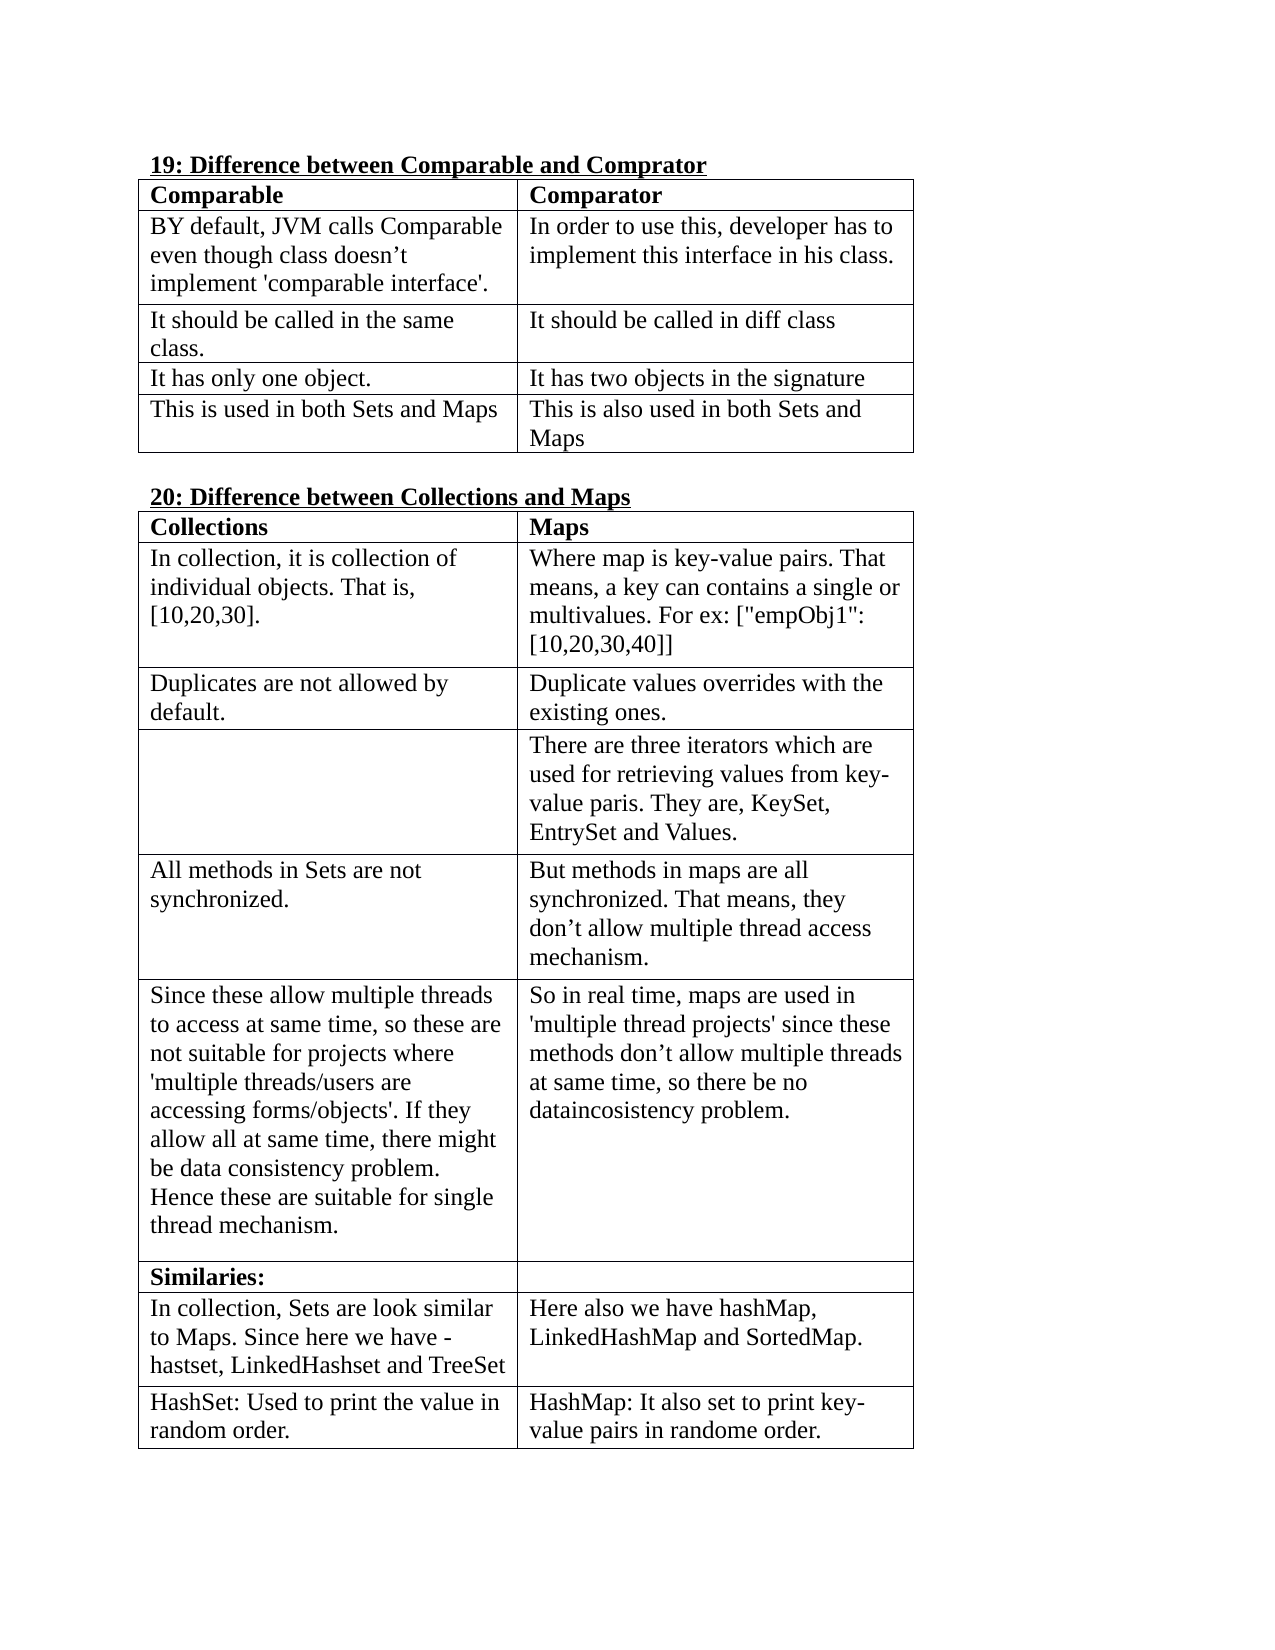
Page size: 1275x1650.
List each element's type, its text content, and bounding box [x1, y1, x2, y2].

table_cell Similaries: [139, 1262, 517, 1292]
table_cell It should be called in the same class. [139, 305, 517, 362]
table_cell In order to use this, developer has to implement this interface in his class. [518, 211, 913, 304]
table_cell HashMap: It also set to print key-value pairs in randome order. [518, 1387, 913, 1448]
table_cell In collection, it is collection of individual objects. That is, [10,20,30]. [139, 543, 517, 667]
table_cell This is used in both Sets and Maps [139, 395, 517, 452]
table_header Collections [139, 512, 517, 542]
table_cell It should be called in diff class [518, 305, 913, 362]
table_header Comparator [518, 180, 913, 210]
table_cell [518, 1262, 913, 1292]
table_cell Where map is key-value pairs. That means, a key can contains a single or multivalues. For ex: ["empObj1":[10,20,30,40]] [518, 543, 913, 667]
text 20: Difference between Collections and Maps [150, 482, 1125, 511]
table_cell Here also we have hashMap, LinkedHashMap and SortedMap. [518, 1293, 913, 1386]
table_cell HashSet: Used to print the value in random order. [139, 1387, 517, 1448]
table_cell In collection, Sets are look similar to Maps. Since here we have -hastset, LinkedHashset and TreeSet [139, 1293, 517, 1386]
table_cell Duplicate values overrides with the existing ones. [518, 668, 913, 729]
table_cell So in real time, maps are used in 'multiple thread projects' since these methods don’t allow multiple threads at same time, so there be no dataincosistency problem. [518, 980, 913, 1261]
table_cell Duplicates are not allowed by default. [139, 668, 517, 729]
table_cell BY default, JVM calls Comparable even though class doesn’t implement 'comparable interface'. [139, 211, 517, 304]
text 19: Difference between Comparable and Comprator [150, 150, 1125, 179]
table_cell Since these allow multiple threads to access at same time, so these are not suitable for projects where 'multiple threads/users are accessing forms/objects'. If they allow all at same time, there might be data consistency problem. Hence these are suitable for single thread mechanism. [139, 980, 517, 1261]
table_cell But methods in maps are all synchronized. That means, they don’t allow multiple thread access mechanism. [518, 855, 913, 979]
table_cell All methods in Sets are not synchronized. [139, 855, 517, 979]
table_cell There are three iterators which are used for retrieving values from key-value paris. They are, KeySet, EntrySet and Values. [518, 730, 913, 854]
table_cell This is also used in both Sets and Maps [518, 395, 913, 452]
table_header Comparable [139, 180, 517, 210]
table_header Maps [518, 512, 913, 542]
table_cell It has two objects in the signature [518, 363, 913, 393]
table_cell It has only one object. [139, 363, 517, 393]
table_cell [139, 730, 517, 854]
